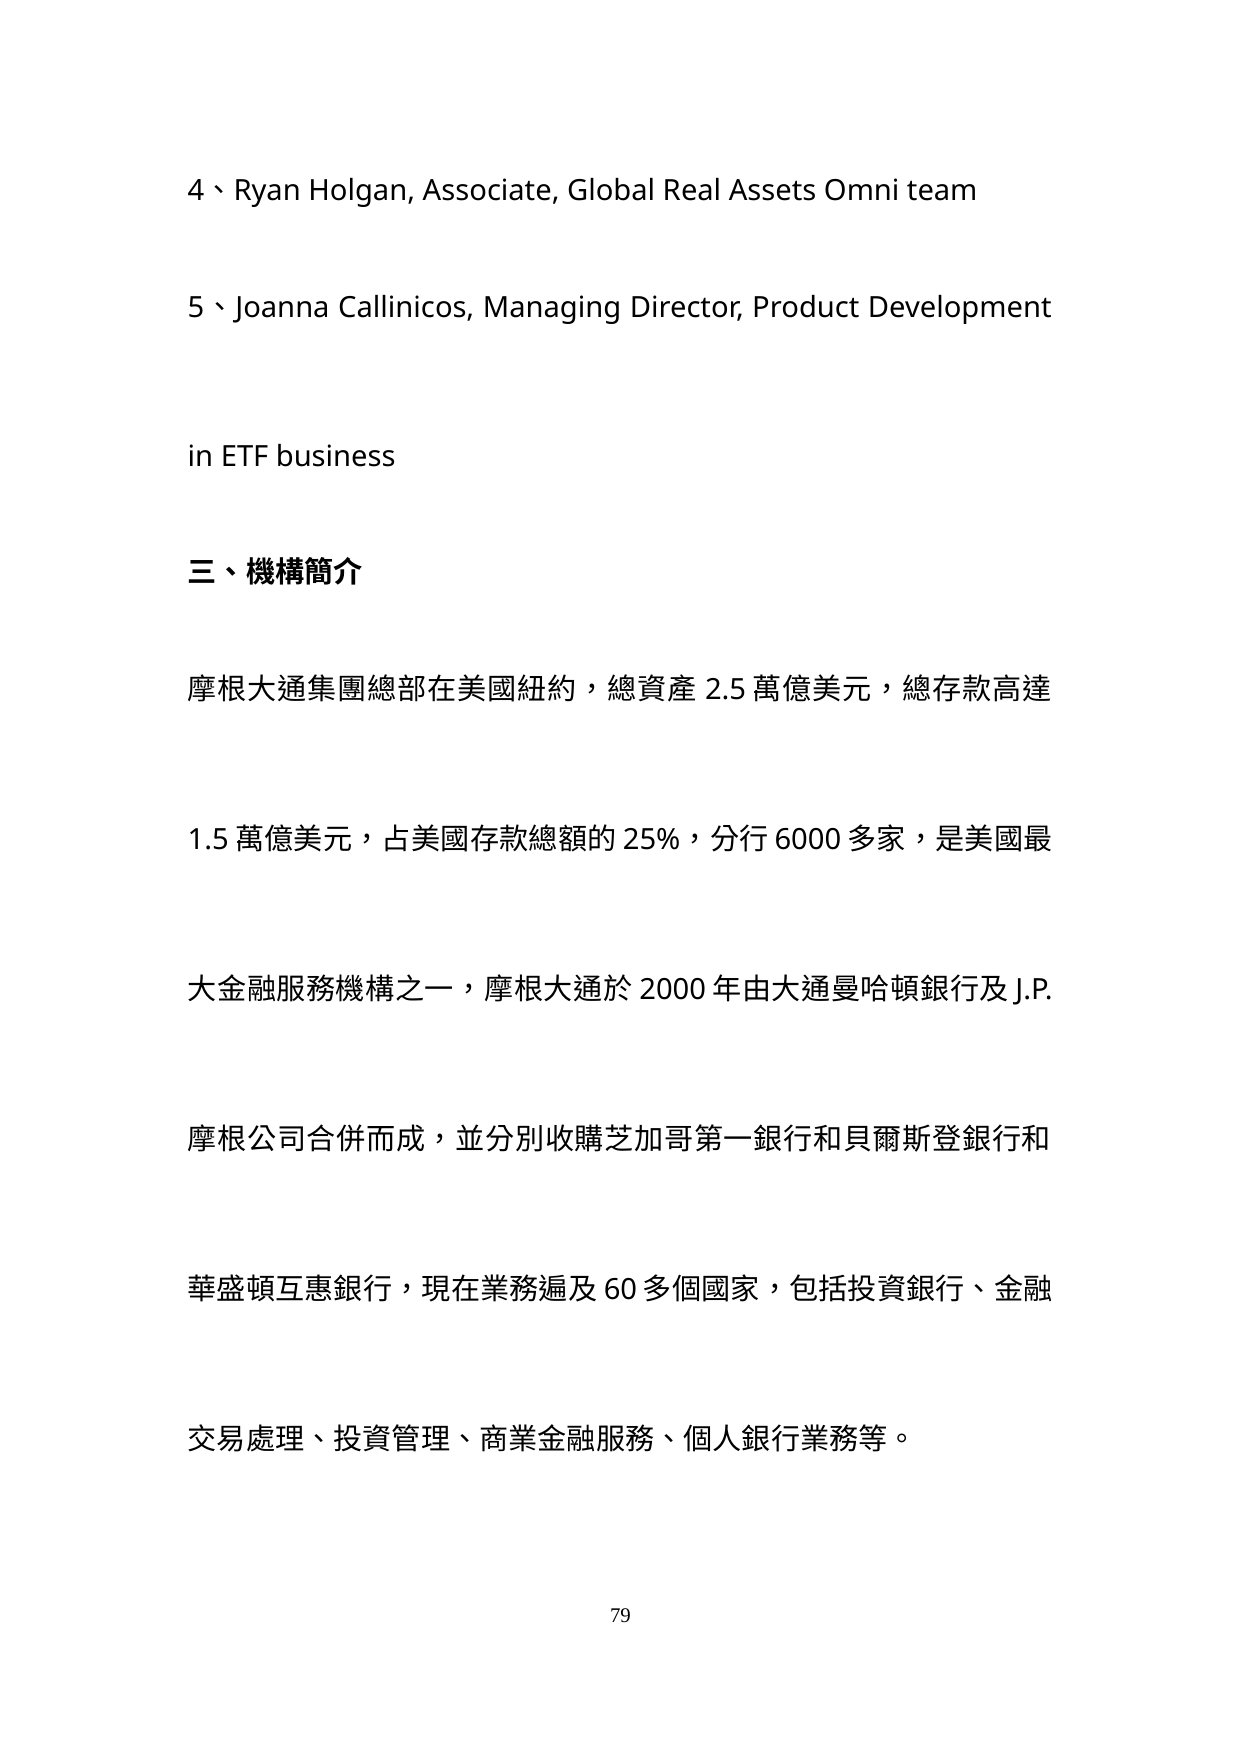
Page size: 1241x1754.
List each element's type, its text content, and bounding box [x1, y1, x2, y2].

text 摩根大通集團總部在美國紐約，總資產2.5萬億美元，總存款高達1.5萬億美元，占美國存款總額的25%，分行6000多家，是美國最大金融服務機構之一，摩根大通於2000年由大通曼哈頓銀行及J.P.摩根公司合併而成，並分別收購芝加哥第一銀行和貝爾斯登銀行和華盛頓互惠銀行，現在業務遍及60多個國家，包括投資銀行、金融交易處理、投資管理、商業金融服務、個人銀行業務等。 [187, 649, 1053, 1474]
text 三、機構簡介 [187, 532, 1053, 607]
text 5、Joanna Callinicos, Managing Director, Product Development in ETF business [187, 267, 1053, 492]
text 4、Ryan Holgan, Associate, Global Real Assets Omni team [187, 150, 1053, 225]
